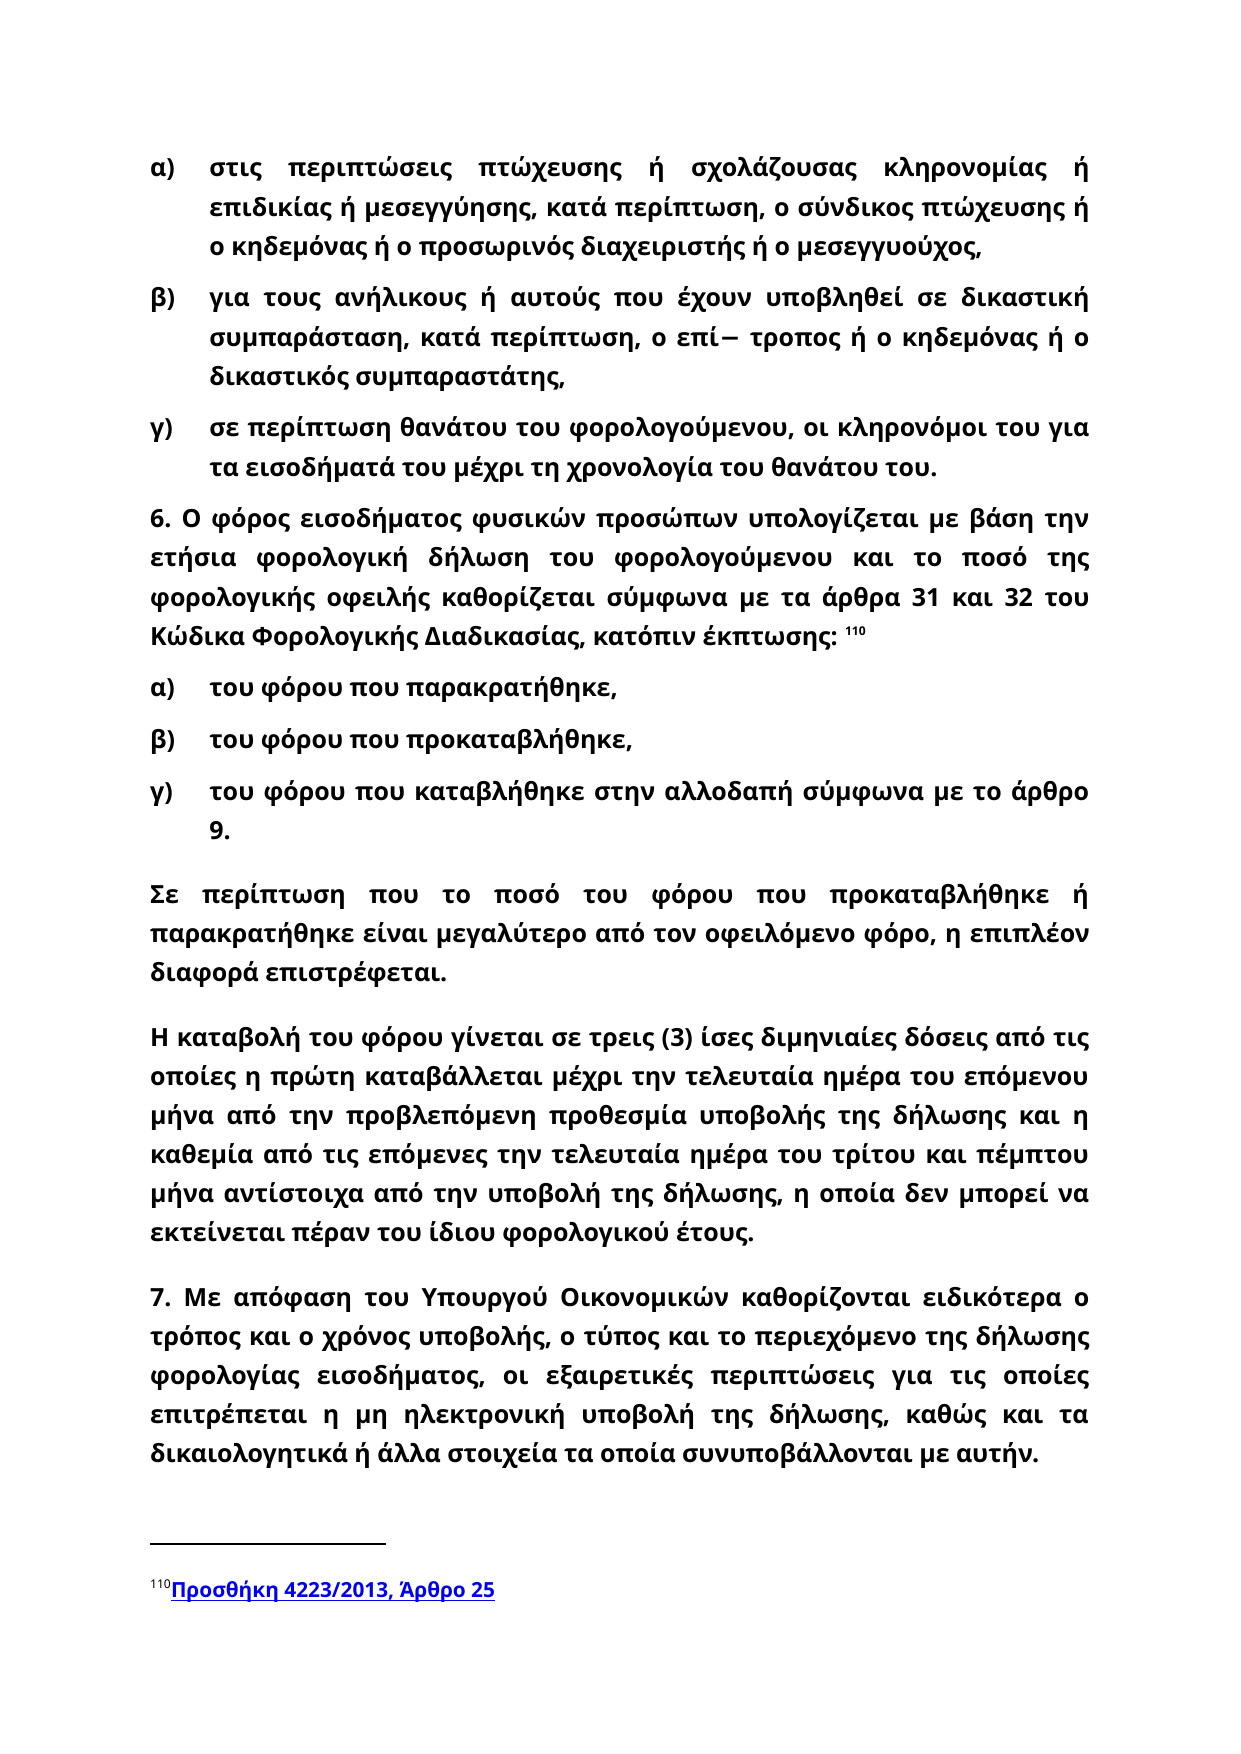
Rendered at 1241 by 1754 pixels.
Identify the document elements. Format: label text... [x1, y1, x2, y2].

text Η καταβολή του φόρου γίνεται σε τρεις (3) ίσες διμηνιαίες δόσεις από τις οποίες η πρώτη καταβάλλεται μέχρι την τελευταία ημέρα του επόμενου μήνα από την προβλεπόμενη προθεσμία υποβολής της δήλωσης και η καθεμία από τις επόμενες την τελευταία ημέρα του τρίτου και πέμπτου μήνα αντίστοιχα από την υποβολή της δήλωσης, η οποία δεν μπορεί να εκτείνεται πέραν του ίδιου φορολογικού έτους. [150, 1019, 1090, 1249]
list γ) σε περίπτωση θανάτου του φορολογούμενου, οι κληρονόμοι του για τα εισοδήματά του μέχρι τη χρονολογία του θανάτου του. [150, 410, 1090, 483]
list β) για τους ανήλικους ή αυτούς που έχουν υποβληθεί σε δικαστική συμπαράσταση, κατά περίπτωση, ο επί− τροπος ή ο κηδεμόνας ή ο δικαστικός συμπαραστάτης, [150, 280, 1090, 392]
text Προσθήκη 4223/2013, Άρθρο 25 [150, 1576, 1090, 1604]
list γ) του φόρου που καταβλήθηκε στην αλλοδαπή σύμφωνα με το άρθρο 9. [150, 773, 1090, 847]
text 6. Ο φόρος εισοδήματος φυσικών προσώπων υπολογίζεται με βάση την ετήσια φορολογική δήλωση του φορολογούμενου και το ποσό της φορολογικής οφειλής καθορίζεται σύμφωνα με τα άρθρα 31 και 32 του Κώδικα Φορολογικής Διαδικασίας, κατόπιν έκπτωσης: [150, 501, 1090, 652]
list α) στις περιπτώσεις πτώχευσης ή σχολάζουσας κληρονομίας ή επιδικίας ή μεσεγγύησης, κατά περίπτωση, ο σύνδικος πτώχευσης ή ο κηδεμόνας ή ο προσωρινός διαχειριστής ή ο μεσεγγυούχος, [150, 150, 1090, 262]
text Σε περίπτωση που το ποσό του φόρου που προκαταβλήθηκε ή παρακρατήθηκε είναι μεγαλύτερο από τον οφειλόμενο φόρο, η επιπλέον διαφορά επιστρέφεται. [150, 877, 1090, 989]
text 7. Με απόφαση του Υπουργού Οικονομικών καθορίζονται ειδικότερα ο τρόπος και ο χρόνος υποβολής, ο τύπος και το περιεχόμενο της δήλωσης φορολογίας εισοδήματος, οι εξαιρετικές περιπτώσεις για τις οποίες επιτρέπεται η μη ηλεκτρονική υποβολή της δήλωσης, καθώς και τα δικαιολογητικά ή άλλα στοιχεία τα οποία συνυποβάλλονται με αυτήν. [150, 1279, 1090, 1470]
list β) του φόρου που προκαταβλήθηκε, [150, 722, 1090, 756]
list α) του φόρου που παρακρατήθηκε, [150, 670, 1090, 704]
